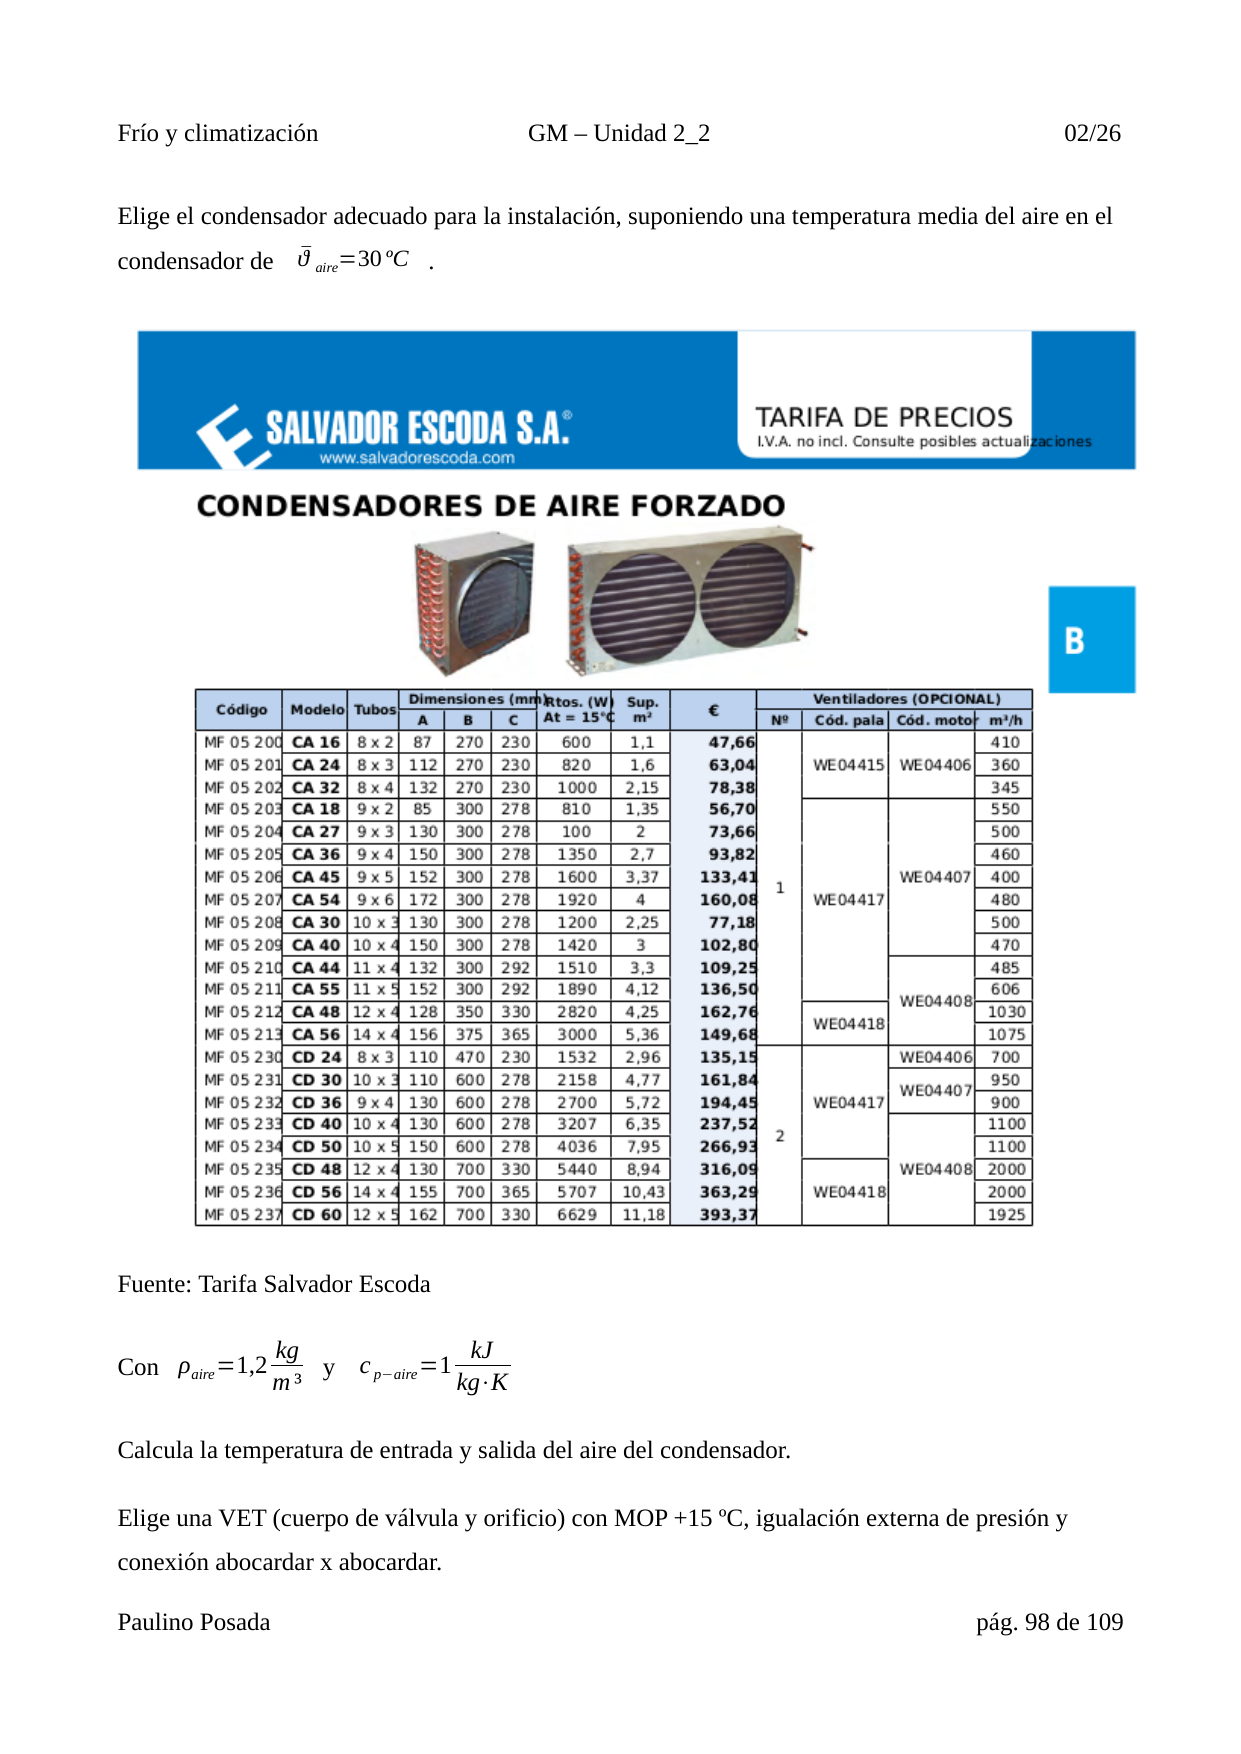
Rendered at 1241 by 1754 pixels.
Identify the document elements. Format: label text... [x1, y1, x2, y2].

text Elige el condensador adecuado para la instalación, suponiendo una temperatura media del aire en el condensador de . [117, 201, 1123, 276]
text Fuente: Tarifa Salvador Escoda [117, 1269, 1123, 1298]
text Calcula la temperatura de entrada y salida del aire del condensador. [117, 1435, 1123, 1464]
text Cony [117, 1337, 1123, 1396]
picture [133, 327, 1140, 1231]
text Elige una VET (cuerpo de válvula y orificio) con MOP +15 ºC, igualación externa de presión y conexión abocardar x abocardar. [117, 1503, 1123, 1575]
